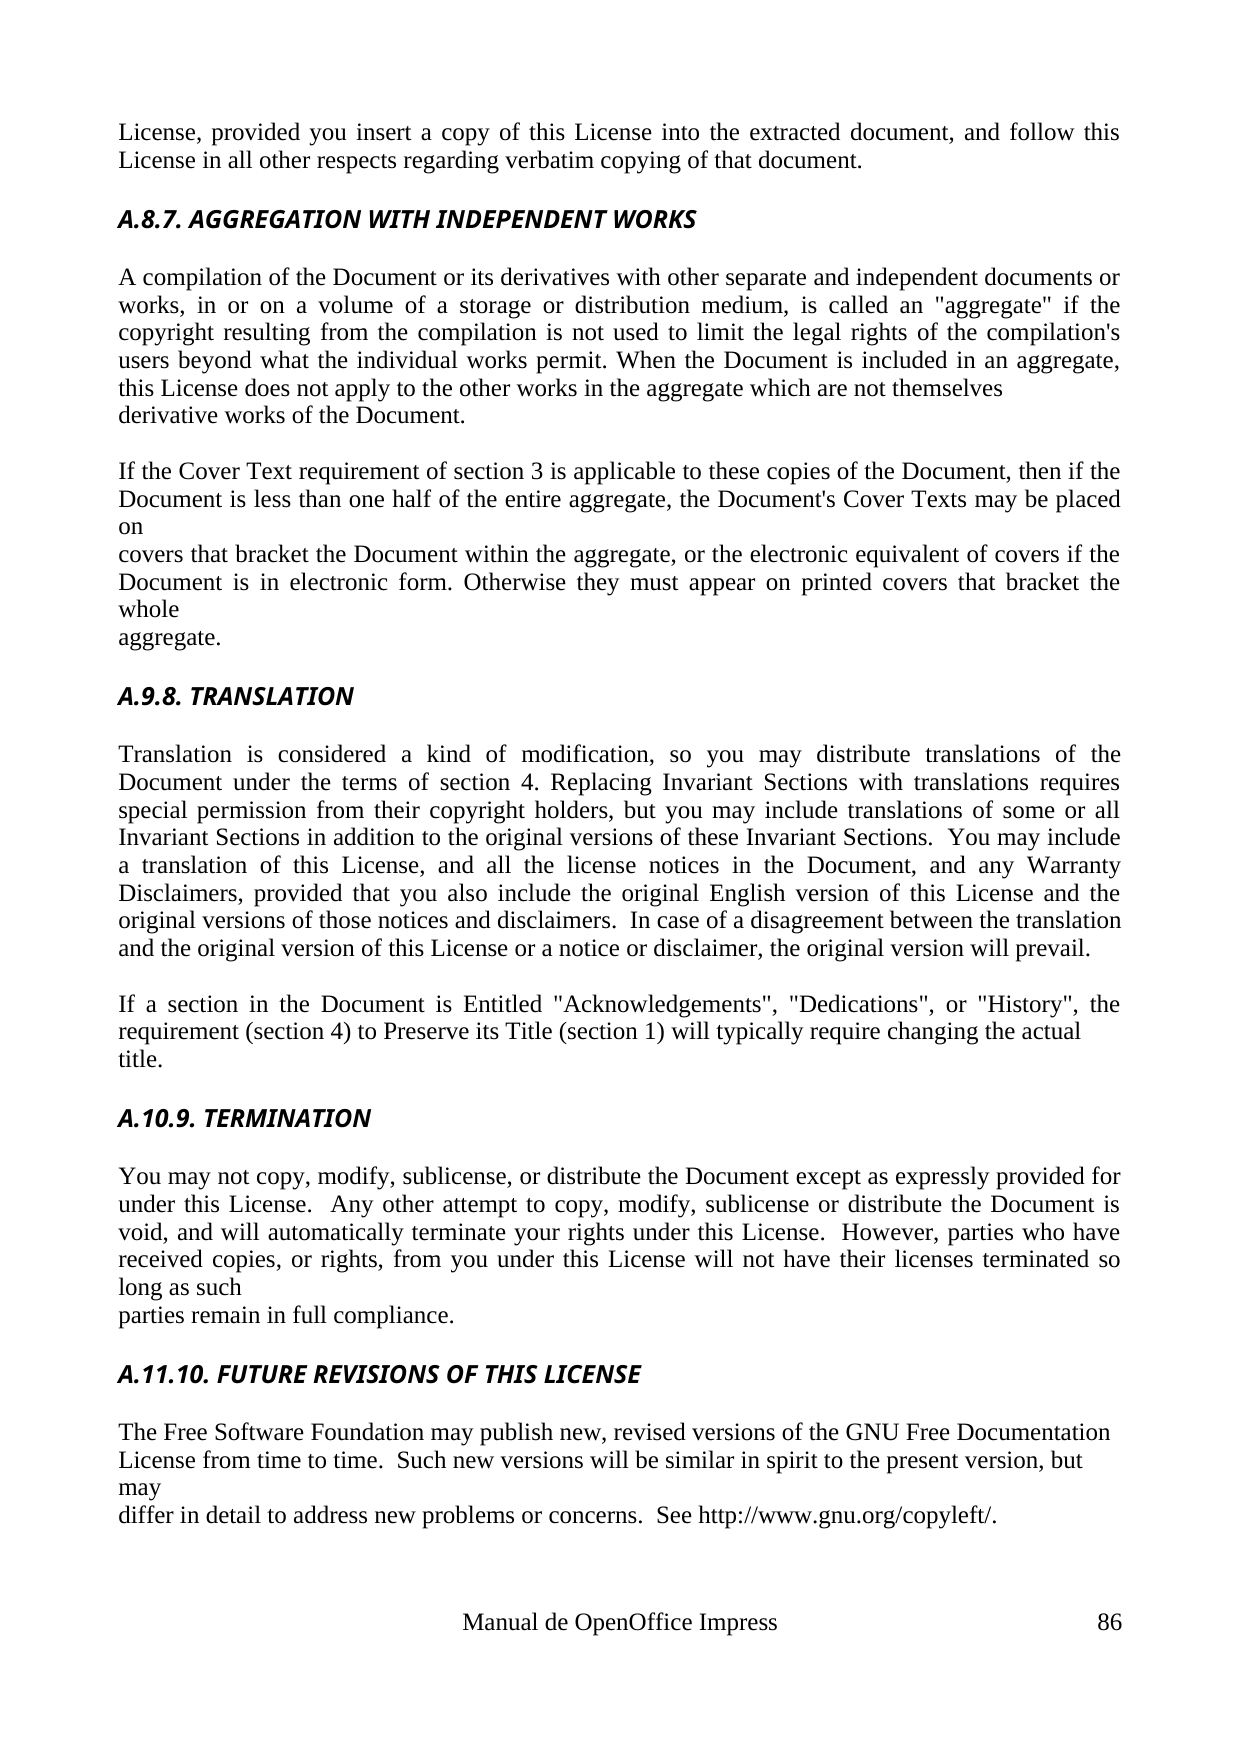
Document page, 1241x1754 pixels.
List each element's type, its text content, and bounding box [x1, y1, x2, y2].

text If a section in the Document is Entitled "Acknowledgements", "Dedications", or "History", the requirement (section 4) to Preserve its Title (section 1) will typically require changing the actual [118, 990, 1122, 1045]
text You may not copy, modify, sublicense, or distribute the Document except as expressly provided for under this License. Any other attempt to copy, modify, sublicense or distribute the Document is void, and will automatically terminate your rights under this License. However, parties who have received copies, or rights, from you under this License will not have their licenses terminated so long as such [118, 1162, 1122, 1301]
text parties remain in full compliance. [118, 1301, 1122, 1329]
text A.10.9. TERMINATION [118, 1101, 1122, 1135]
text A.9.8. TRANSLATION [118, 679, 1122, 713]
text The Free Software Foundation may publish new, revised versions of the GNU Free Documentation License from time to time. Such new versions will be similar in spirit to the present version, but may [118, 1418, 1122, 1501]
text aggregate. [118, 623, 1122, 651]
text If the Cover Text requirement of section 3 is applicable to these copies of the Document, then if the Document is less than one half of the entire aggregate, the Document's Cover Texts may be placed on [118, 457, 1122, 540]
text License, provided you insert a copy of this License into the extracted document, and follow this License in all other respects regarding verbatim copying of that document. [118, 118, 1122, 173]
text title. [118, 1045, 1122, 1073]
text derivative works of the Document. [118, 402, 1122, 429]
text covers that bracket the Document within the aggregate, or the electronic equivalent of covers if the Document is in electronic form. Otherwise they must appear on printed covers that bracket the whole [118, 540, 1122, 623]
text A compilation of the Document or its derivatives with other separate and independent documents or works, in or on a volume of a storage or distribution medium, is called an "aggregate" if the copyright resulting from the compilation is not used to limit the legal rights of the compilation's users beyond what the individual works permit. When the Document is included in an aggregate, this License does not apply to the other works in the aggregate which are not themselves [118, 263, 1122, 402]
text Translation is considered a kind of modification, so you may distribute translations of the Document under the terms of section 4. Replacing Invariant Sections with translations requires special permission from their copyright holders, but you may include translations of some or all Invariant Sections in addition to the original versions of these Invariant Sections. You may include a translation of this License, and all the license notices in the Document, and any Warranty Disclaimers, provided that you also include the original English version of this License and the original versions of those notices and disclaimers. In case of a disagreement between the translation and the original version of this License or a notice or disclaimer, the original version will prevail. [118, 740, 1122, 962]
text A.8.7. AGGREGATION WITH INDEPENDENT WORKS [118, 201, 1122, 235]
text differ in detail to address new problems or concerns. See http://www.gnu.org/copyleft/. [118, 1501, 1122, 1529]
text A.11.10. FUTURE REVISIONS OF THIS LICENSE [118, 1356, 1122, 1390]
